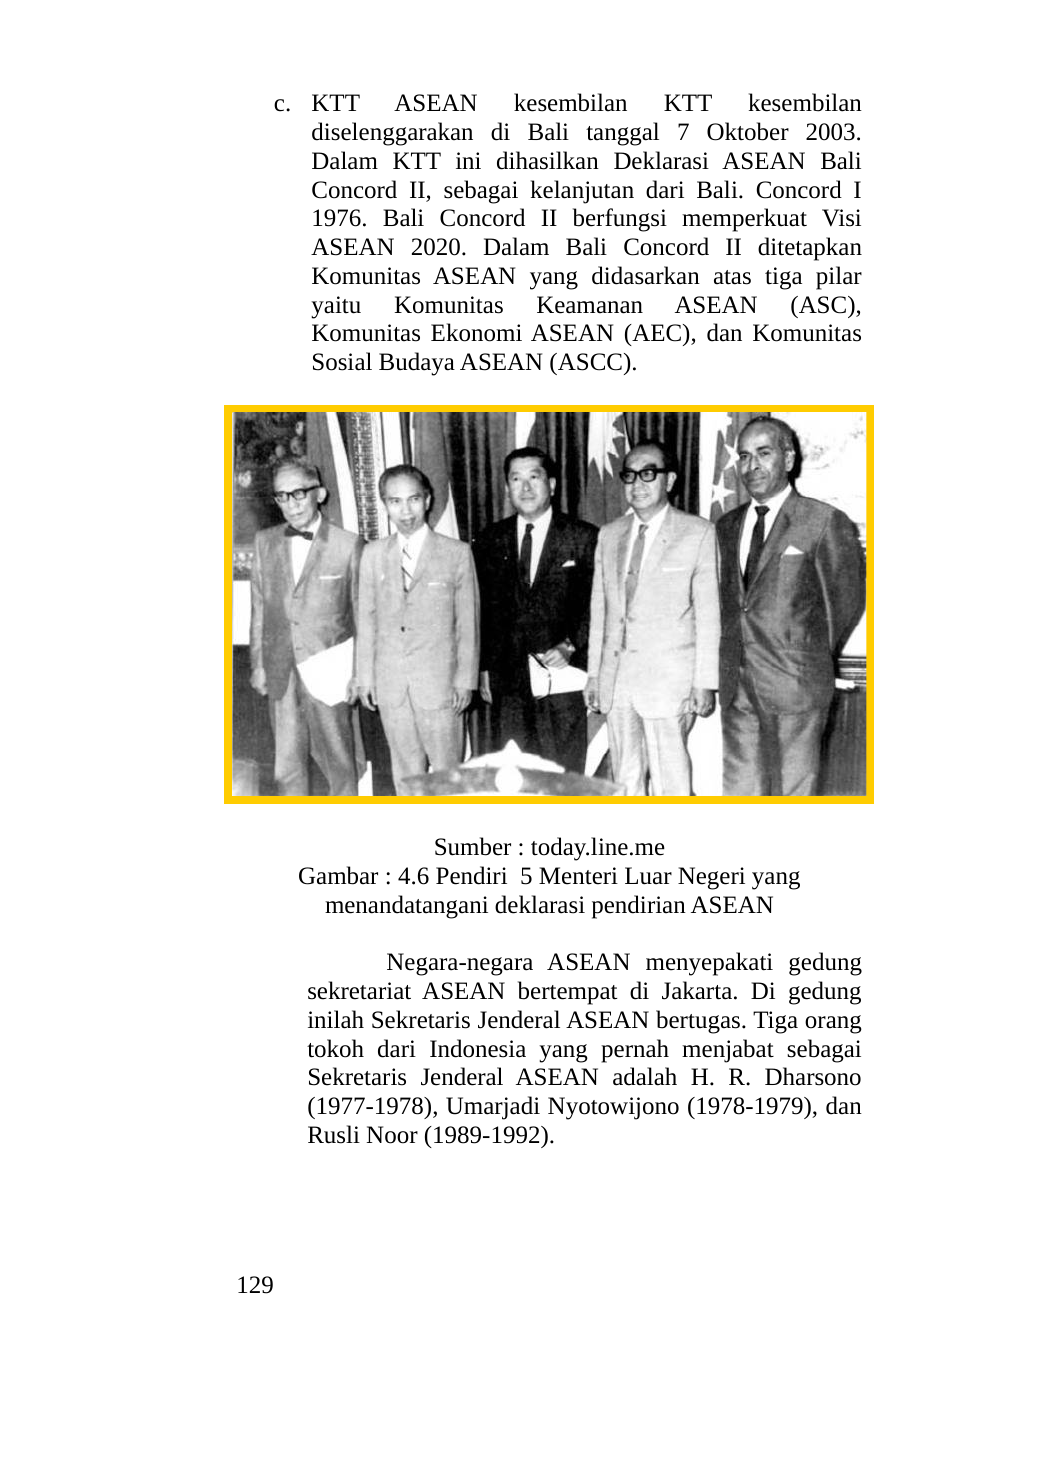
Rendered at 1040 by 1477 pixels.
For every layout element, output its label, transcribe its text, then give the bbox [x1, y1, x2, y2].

picture [232, 412, 867, 796]
text Sumber : today.line.me [236, 832, 862, 861]
text Negara-negara ASEAN menyepakati gedung sekretariat ASEAN bertempat di Jakarta. Di gedung inilah Sekretaris Jenderal ASEAN bertugas. Tiga orang tokoh dari Indonesia yang pernah menjabat sebagai Sekretaris Jenderal ASEAN adalah H. R. Dharsono (1977-1978), Umarjadi Nyotowijono (1978-1979), dan Rusli Noor (1989-1992). [307, 947, 862, 1149]
text Gambar : 4.6 Pendiri 5 Menteri Luar Negeri yang menandatangani deklarasi pendirian ASEAN [236, 861, 862, 919]
list KTT ASEAN kesembilan KTT kesembilan diselenggarakan di Bali tanggal 7 Oktober 2003. Dalam KTT ini dihasilkan Deklarasi ASEAN Bali Concord II, sebagai kelanjutan dari Bali. Concord I 1976. Bali Concord II berfungsi memperkuat Visi ASEAN 2020. Dalam Bali Concord II ditetapkan Komunitas ASEAN yang didasarkan atas tiga pilar yaitu Komunitas Keamanan ASEAN (ASC), Komunitas Ekonomi ASEAN (AEC), dan Komunitas Sosial Budaya ASEAN (ASCC). [274, 88, 862, 376]
